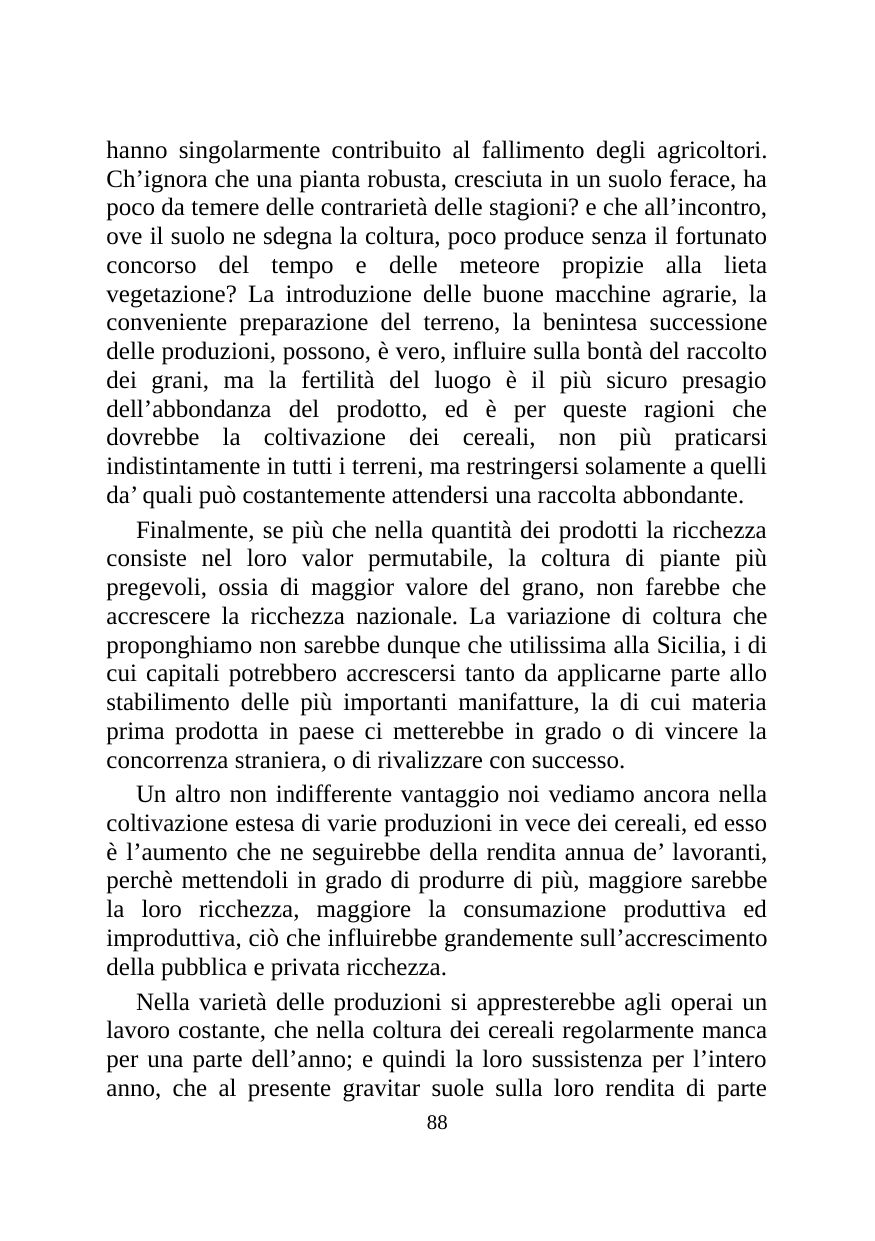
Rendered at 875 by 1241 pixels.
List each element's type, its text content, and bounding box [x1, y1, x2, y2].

text hanno singolarmente contribuito al fallimento degli agricoltori. Ch’ignora che una pianta robusta, cresciuta in un suolo ferace, ha poco da temere delle contrarietà delle stagioni? e che all’incontro, ove il suolo ne sdegna la coltura, poco produce senza il fortunato concorso del tempo e delle meteore propizie alla lieta vegetazione? La introduzione delle buone macchine agrarie, la conveniente preparazione del terreno, la benintesa successione delle produzioni, possono, è vero, influire sulla bontà del raccolto dei grani, ma la fertilità del luogo è il più sicuro presagio dell’abbondanza del prodotto, ed è per queste ragioni che dovrebbe la coltivazione dei cereali, non più praticarsi indistintamente in tutti i terreni, ma restringersi solamente a quelli da’ quali può costantemente attendersi una raccolta abbondante. [106, 135, 768, 509]
text Un altro non indifferente vantaggio noi vediamo ancora nella coltivazione estesa di varie produzioni in vece dei cereali, ed esso è l’aumento che ne seguirebbe della rendita annua de’ lavoranti, perchè mettendoli in grado di produrre di più, maggiore sarebbe la loro ricchezza, maggiore la consumazione produttiva ed improduttiva, ciò che influirebbe grandemente sull’accrescimento della pubblica e privata ricchezza. [106, 779, 768, 981]
text Finalmente, se più che nella quantità dei prodotti la ricchezza consiste nel loro valor permutabile, la coltura di piante più pregevoli, ossia di maggior valore del grano, non farebbe che accrescere la ricchezza nazionale. La variazione di coltura che proponghiamo non sarebbe dunque che utilissima alla Sicilia, i di cui capitali potrebbero accrescersi tanto da applicarne parte allo stabilimento delle più importanti manifatture, la di cui materia prima prodotta in paese ci metterebbe in grado o di vincere la concorrenza straniera, o di rivalizzare con successo. [106, 515, 768, 773]
text Nella varietà delle produzioni si appresterebbe agli operai un lavoro costante, che nella coltura dei cereali regolarmente manca per una parte dell’anno; e quindi la loro sussistenza per l’intero anno, che al presente gravitar suole sulla loro rendita di parte [106, 987, 768, 1102]
